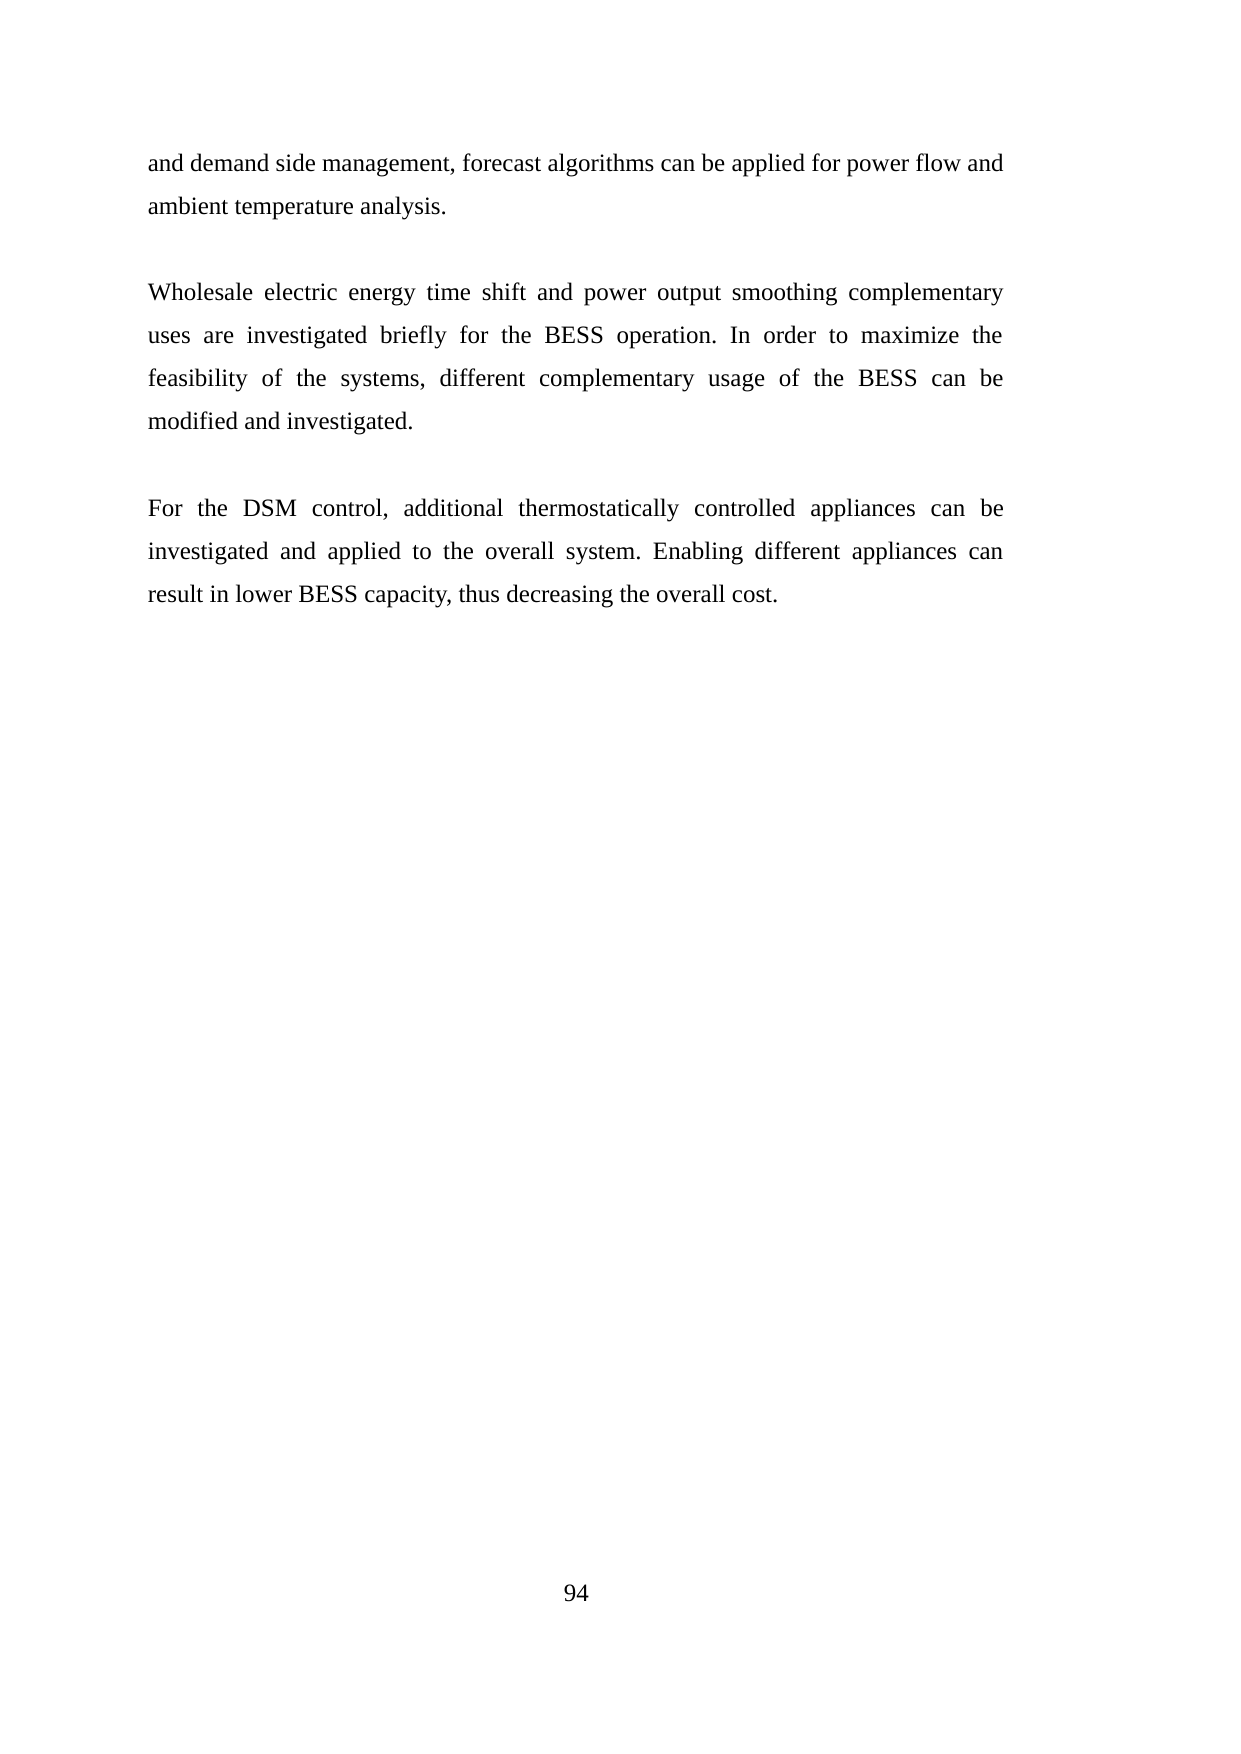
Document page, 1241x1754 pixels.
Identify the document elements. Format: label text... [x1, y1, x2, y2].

text Wholesale electric energy time shift and power output smoothing complementary uses are investigated briefly for the BESS operation. In order to maximize the feasibility of the systems, different complementary usage of the BESS can be modified and investigated. [148, 277, 1004, 435]
text For the DSM control, additional thermostatically controlled appliances can be investigated and applied to the overall system. Enabling different appliances can result in lower BESS capacity, thus decreasing the overall cost. [148, 493, 1004, 608]
text and demand side management, forecast algorithms can be applied for power flow and ambient temperature analysis. [148, 148, 1004, 219]
